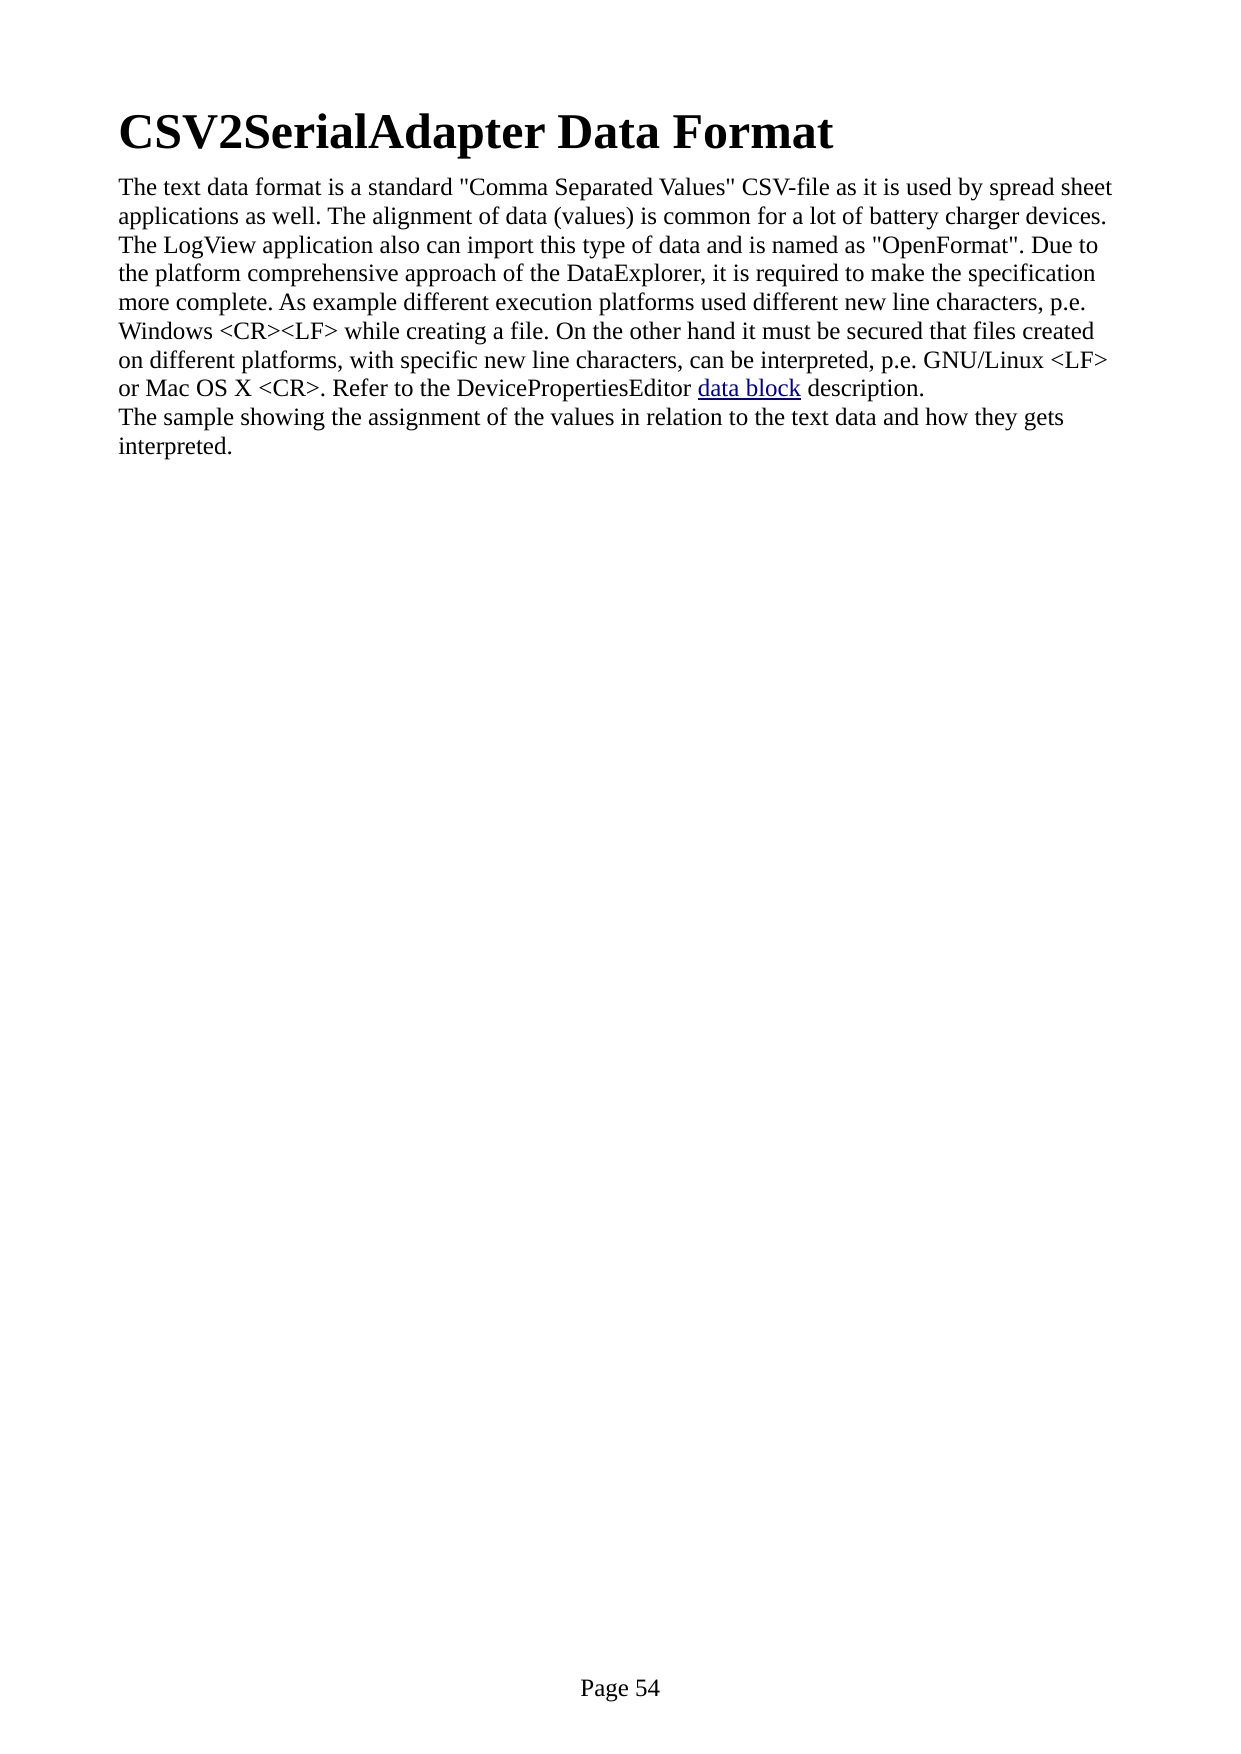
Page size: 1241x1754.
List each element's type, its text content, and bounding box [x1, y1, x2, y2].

subtitle CSV2SerialAdapter Data Format [118, 102, 1122, 160]
text The text data format is a standard "Comma Separated Values" CSV-file as it is used by spread sheet applications as well. The alignment of data (values) is common for a lot of battery charger devices. The LogView application also can import this type of data and is named as "OpenFormat". Due to the platform comprehensive approach of the DataExplorer, it is required to make the specification more complete. As example different execution platforms used different new line characters, p.e. Windows <CR><LF> while creating a file. On the other hand it must be secured that files created on different platforms, with specific new line characters, can be interpreted, p.e. GNU/Linux <LF> or Mac OS X <CR>. Refer to the DevicePropertiesEditor data block description. The sample showing the assignment of the values in relation to the text data and how they gets interpreted. [118, 172, 1122, 460]
